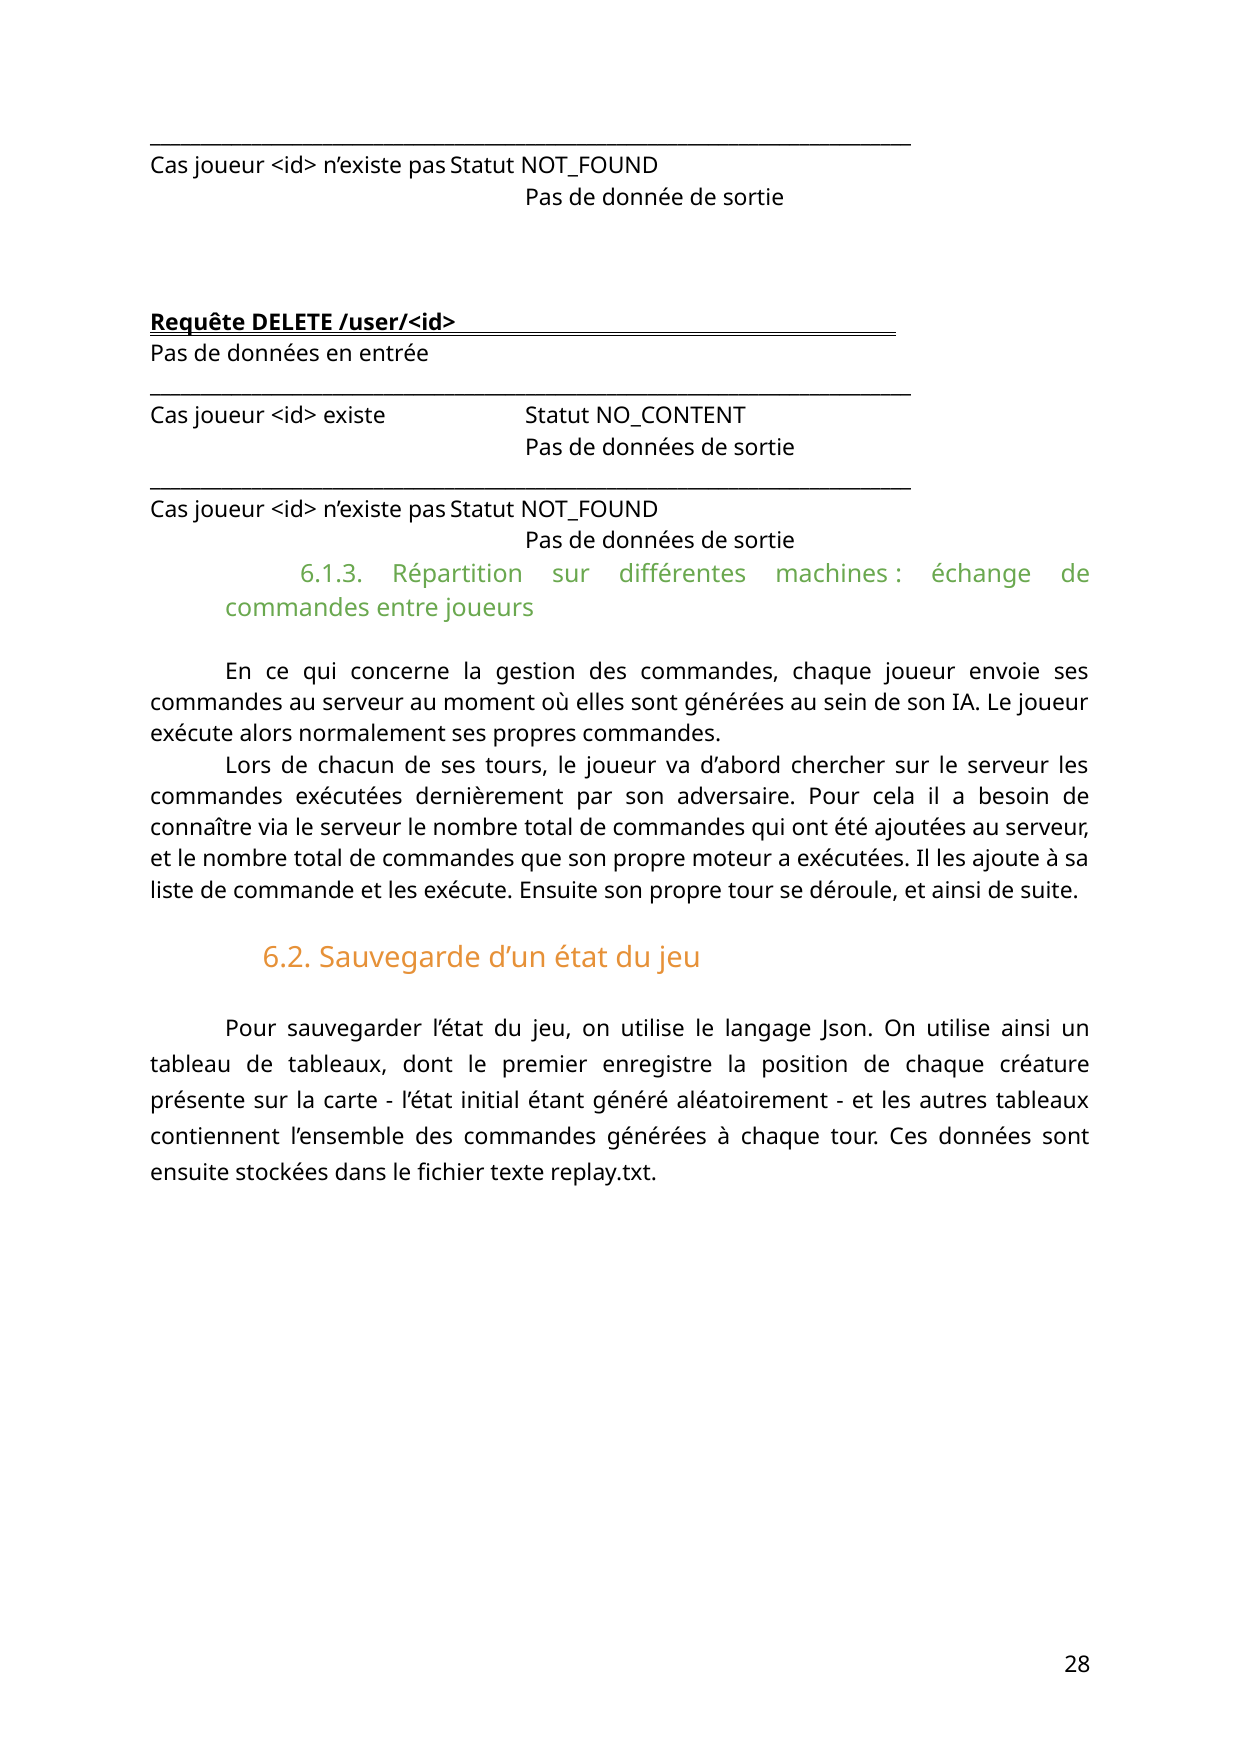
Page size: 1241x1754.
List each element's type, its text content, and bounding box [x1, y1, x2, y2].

text Pour sauvegarder l’état du jeu, on utilise le langage Json. On utilise ainsi un tableau de tableaux, dont le premier enregistre la position de chaque créature présente sur la carte - l’état initial étant généré aléatoirement - et les autres tableaux contiennent l’ensemble des commandes générées à chaque tour. Ces données sont ensuite stockées dans le fichier texte replay.txt. [150, 1012, 1090, 1187]
text Requête DELETE /user/<id> [150, 306, 1090, 337]
text Lors de chacun de ses tours, le joueur va d’abord chercher sur le serveur les commandes exécutées dernièrement par son adversaire. Pour cela il a besoin de connaître via le serveur le nombre total de commandes qui ont été ajoutées au serveur, et le nombre total de commandes que son propre moteur a exécutées. Il les ajoute à sa liste de commande et les exécute. Ensuite son propre tour se déroule, et ainsi de suite. [150, 749, 1090, 905]
text ___________________________________________________________________________ [150, 118, 1090, 149]
subtitle 6.1.3. Répartition sur différentes machines : échange de commandes entre joueurs [225, 556, 1090, 624]
text Pas de données de sortie [150, 431, 1090, 462]
text ___________________________________________________________________________ [150, 462, 1090, 493]
text ___________________________________________________________________________ [150, 368, 1090, 399]
text Cas joueur <id> n’existe pas Statut NOT_FOUND [150, 493, 1090, 524]
text Pas de données de sortie [150, 524, 1090, 556]
text Pas de données en entrée [150, 337, 1090, 368]
text Pas de donnée de sortie [150, 181, 1090, 212]
subtitle 6.2. Sauvegarde d’un état du jeu [262, 936, 1090, 976]
text Cas joueur <id> existe Statut NO_CONTENT [150, 399, 1090, 431]
text En ce qui concerne la gestion des commandes, chaque joueur envoie ses commandes au serveur au moment où elles sont générées au sein de son IA. Le joueur exécute alors normalement ses propres commandes. [150, 655, 1090, 749]
text Cas joueur <id> n’existe pas Statut NOT_FOUND [150, 149, 1090, 181]
